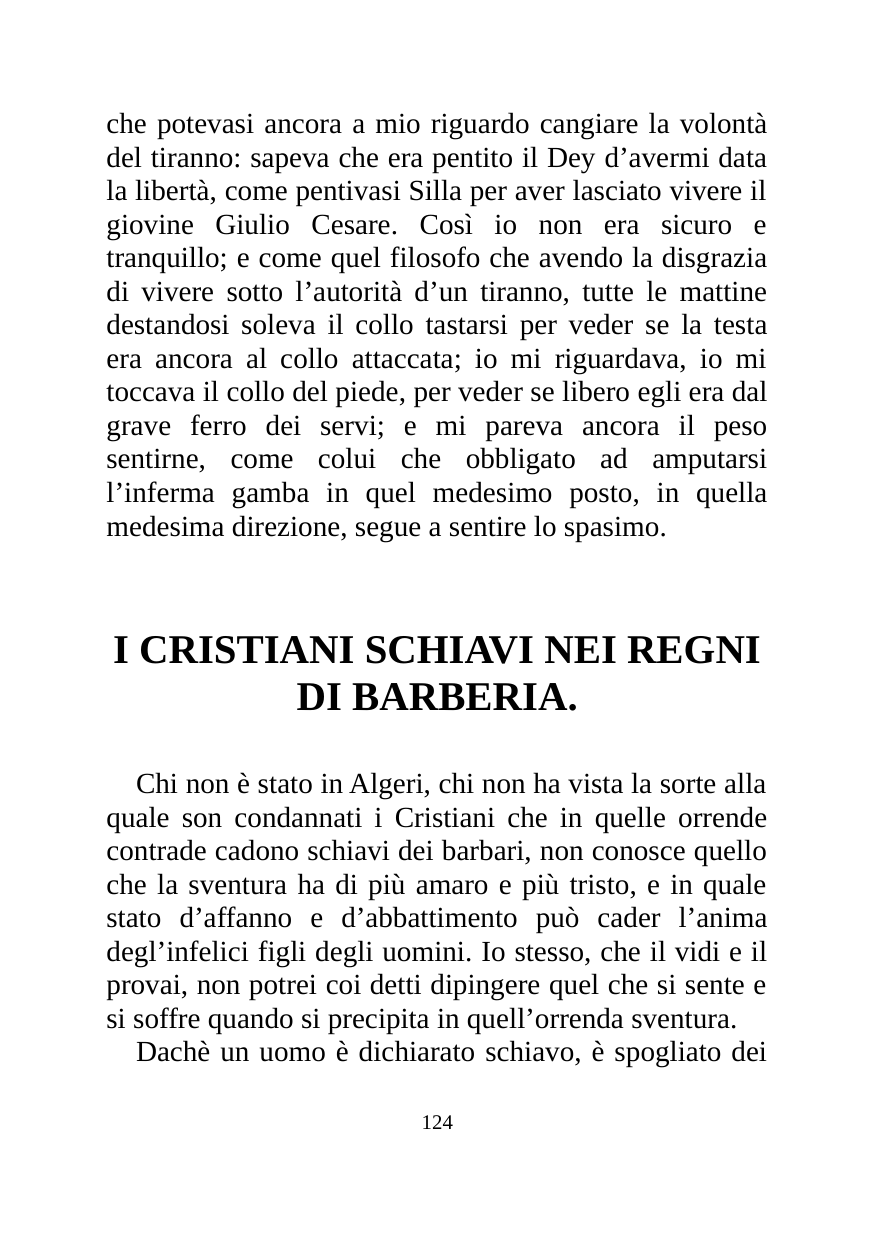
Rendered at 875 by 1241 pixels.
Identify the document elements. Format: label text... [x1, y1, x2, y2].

subtitle I Cristiani schiavi nei regni di Barberia. [106, 625, 768, 719]
text Chi non è stato in Algeri, chi non ha vista la sorte alla quale son condannati i Cristiani che in quelle orrende contrade cadono schiavi dei barbari, non conosce quello che la sventura ha di più amaro e più tristo, e in quale stato d’affanno e d’abbattimento può cader l’anima degl’infelici figli degli uomini. Io stesso, che il vidi e il provai, non potrei coi detti dipingere quel che si sente e si soffre quando si precipita in quell’orrenda sventura. [106, 766, 768, 1034]
text Dachè un uomo è dichiarato schiavo, è spogliato dei [106, 1034, 768, 1068]
text che potevasi ancora a mio riguardo cangiare la volontà del tiranno: sapeva che era pentito il Dey d’avermi data la libertà, come pentivasi Silla per aver lasciato vivere il giovine Giulio Cesare. Così io non era sicuro e tranquillo; e come quel filosofo che avendo la disgrazia di vivere sotto l’autorità d’un tiranno, tutte le mattine destandosi soleva il collo tastarsi per veder se la testa era ancora al collo attaccata; io mi riguardava, io mi toccava il collo del piede, per veder se libero egli era dal grave ferro dei servi; e mi pareva ancora il peso sentirne, come colui che obbligato ad amputarsi l’inferma gamba in quel medesimo posto, in quella medesima direzione, segue a sentire lo spasimo. [106, 106, 768, 542]
